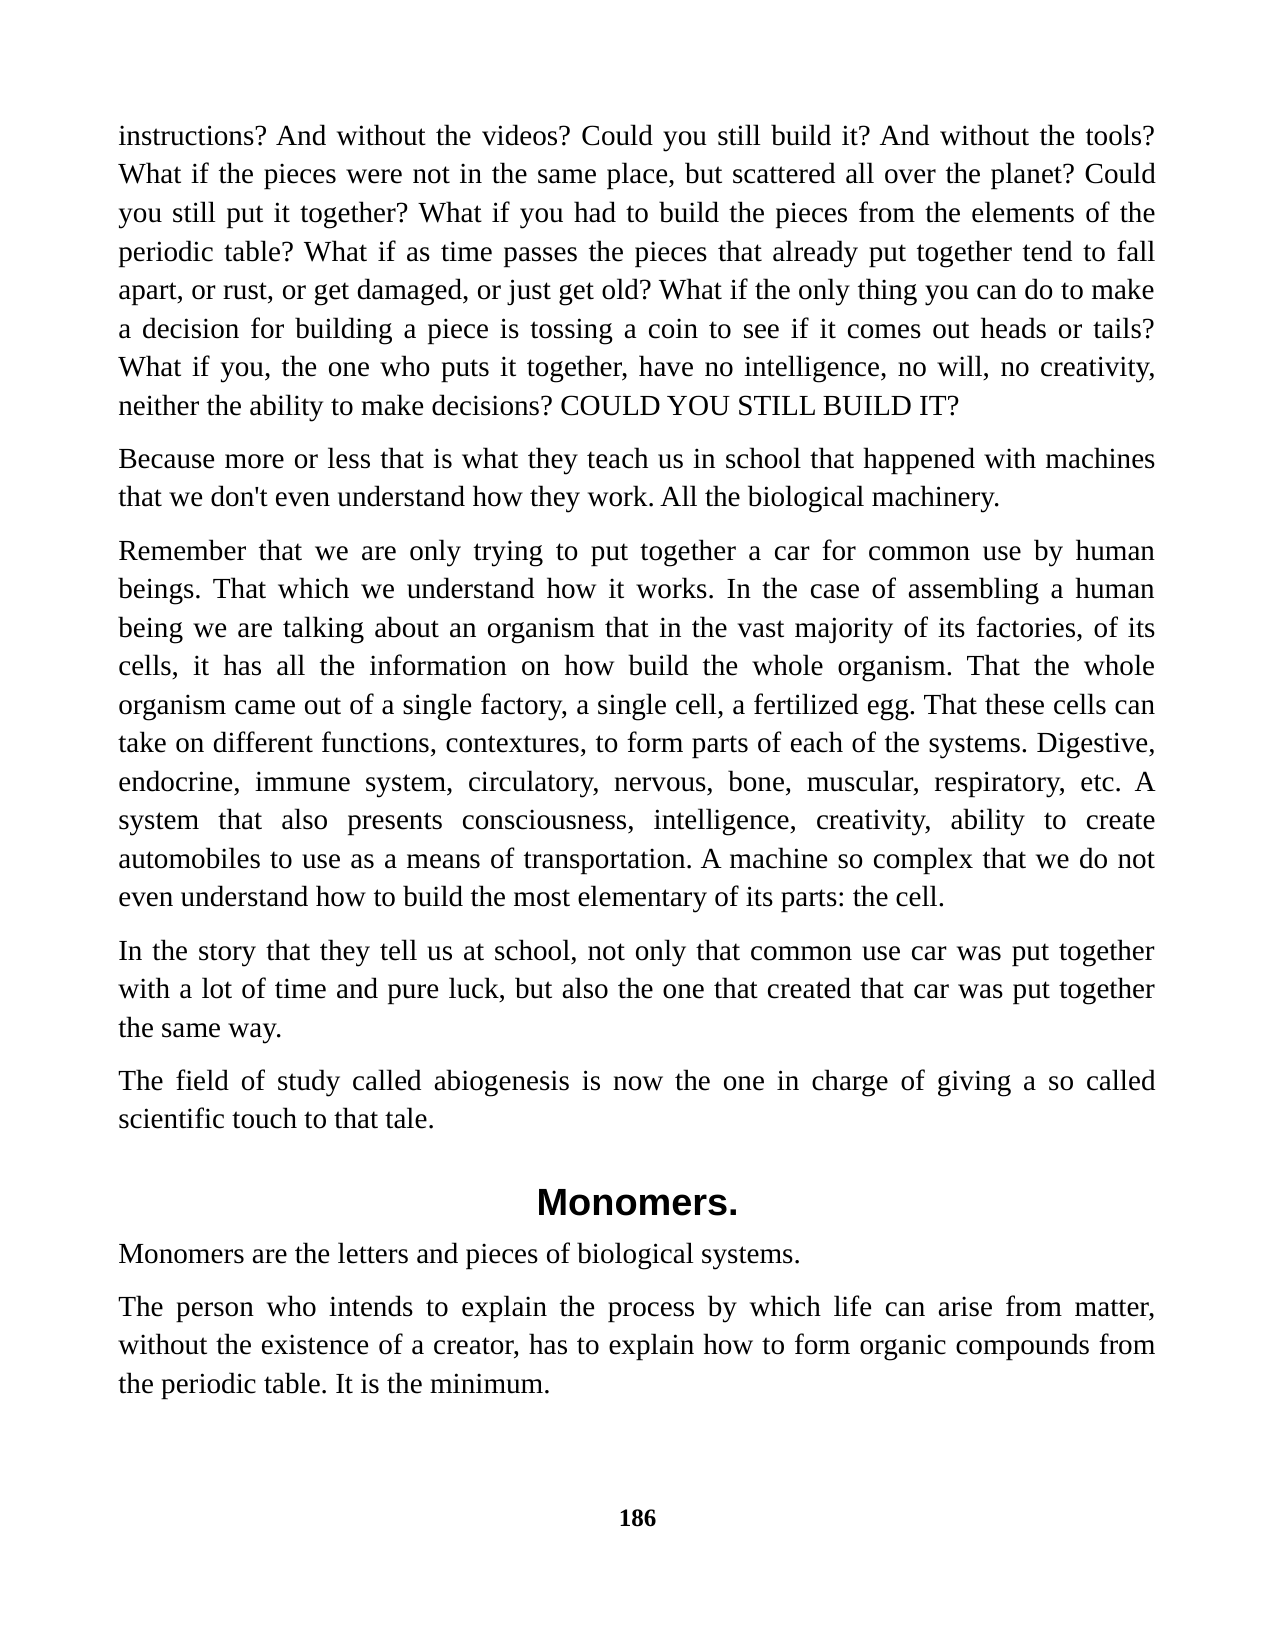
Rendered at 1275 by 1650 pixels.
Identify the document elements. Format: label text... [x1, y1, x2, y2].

subtitle Monomers. [118, 1179, 1157, 1223]
text instructions? And without the videos? Could you still build it? And without the tools? What if the pieces were not in the same place, but scattered all over the planet? Could you still put it together? What if you had to build the pieces from the elements of the periodic table? What if as time passes the pieces that already put together tend to fall apart, or rust, or get damaged, or just get old? What if the only thing you can do to make a decision for building a piece is tossing a coin to see if it comes out heads or tails? What if you, the one who puts it together, have no intelligence, no will, no creativity, neither the ability to make decisions? COULD YOU STILL BUILD IT? [118, 118, 1157, 421]
text The field of study called abiogenesis is now the one in charge of giving a so called scientific touch to that tale. [118, 1063, 1157, 1135]
text In the story that they tell us at school, not only that common use car was put together with a lot of time and pure luck, but also the one that created that car was put together the same way. [118, 933, 1157, 1043]
text Remember that we are only trying to put together a car for common use by human beings. That which we understand how it works. In the case of assembling a human being we are talking about an organism that in the vast majority of its factories, of its cells, it has all the information on how build the whole organism. That the whole organism came out of a single factory, a single cell, a fertilized egg. That these cells can take on different functions, contextures, to form parts of each of the systems. Digestive, endocrine, immune system, circulatory, nervous, bone, muscular, respiratory, etc. A system that also presents consciousness, intelligence, creativity, ability to create automobiles to use as a means of transportation. A machine so complex that we do not even understand how to build the most elementary of its parts: the cell. [118, 533, 1157, 913]
text The person who intends to explain the process by which life can arise from matter, without the existence of a creator, has to explain how to form organic compounds from the periodic table. It is the minimum. [118, 1289, 1157, 1399]
text Because more or less that is what they teach us in school that happened with machines that we don't even understand how they work. All the biological machinery. [118, 441, 1157, 513]
text Monomers are the letters and pieces of biological systems. [118, 1236, 1157, 1269]
